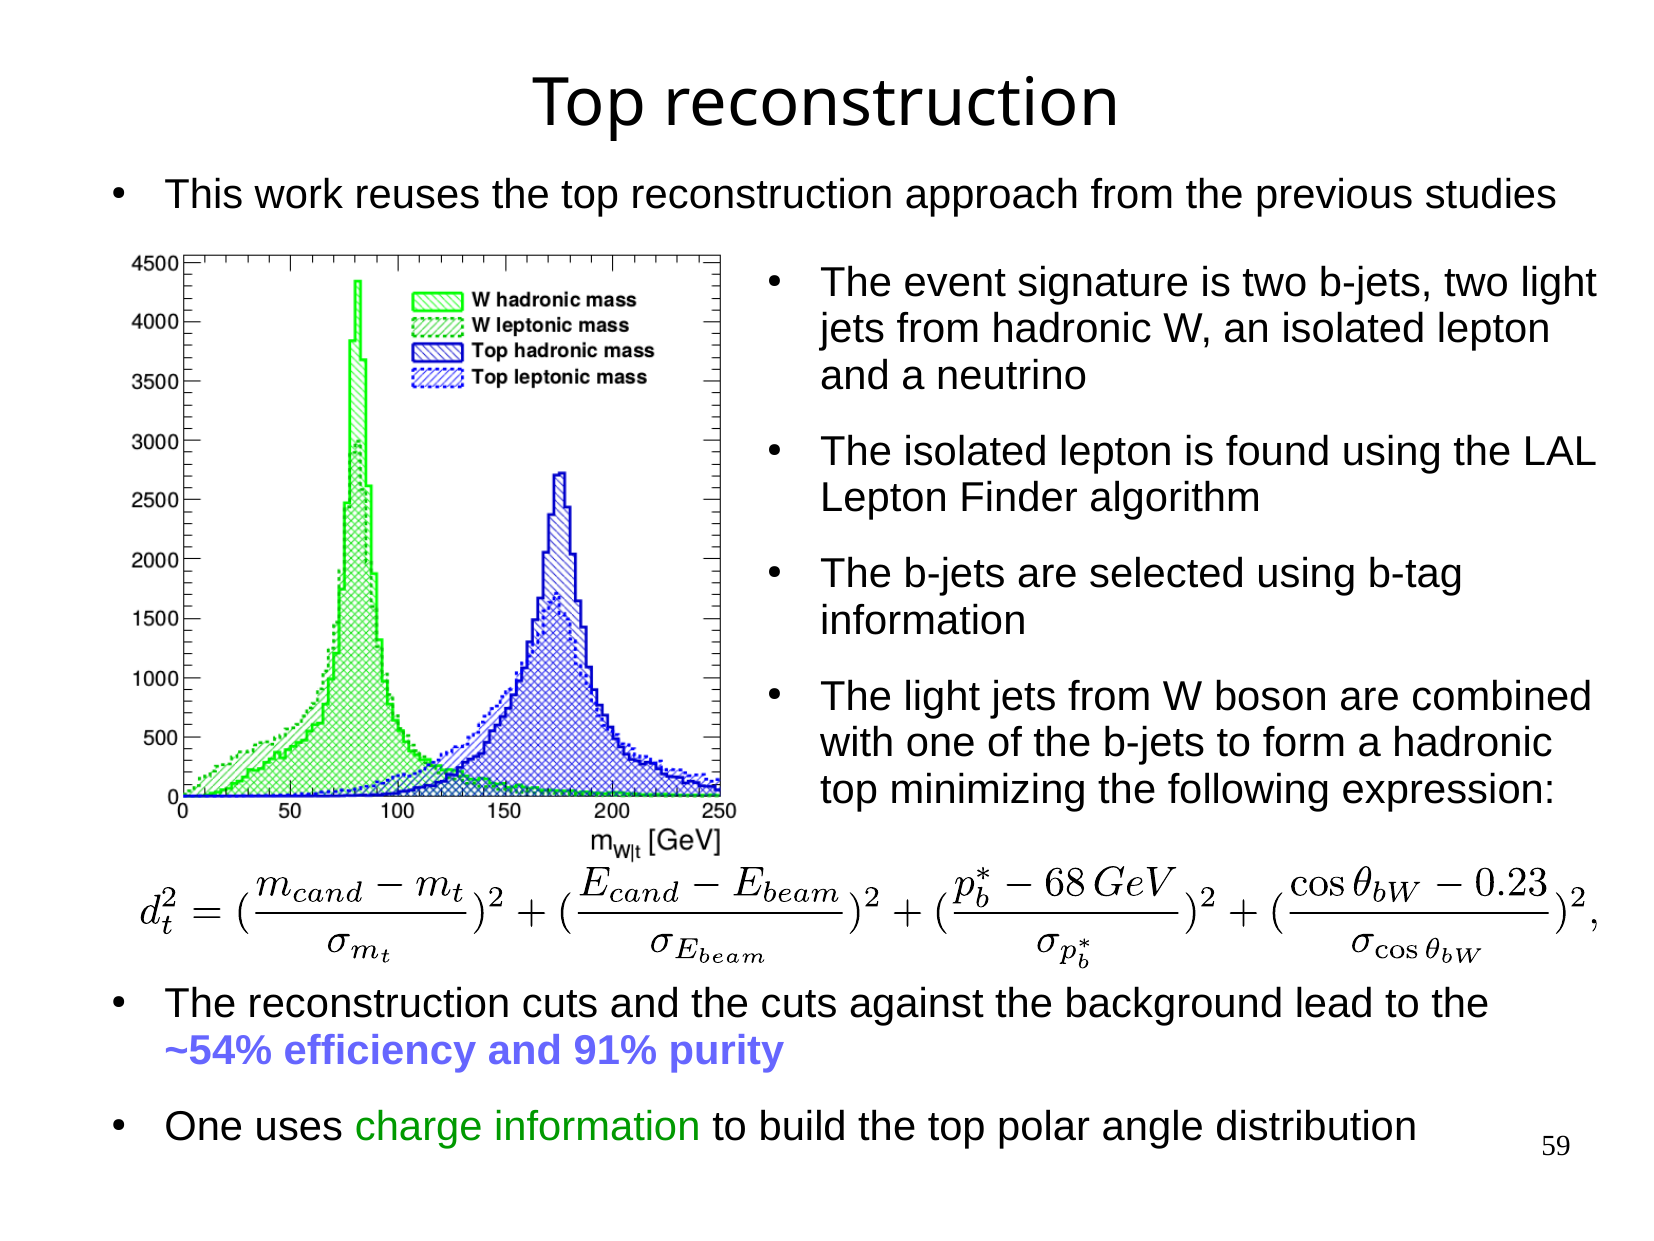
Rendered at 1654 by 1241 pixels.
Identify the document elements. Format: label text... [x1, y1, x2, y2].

picture [127, 236, 750, 866]
text_box [139, 866, 1600, 969]
title Top reconstruction [82, 49, 1571, 151]
list The event signature is two b-jets, two light jets from hadronic W, an isolated lepton and a neutrino The isolated lepton is found using the LAL Lepton Finder algorithm The b-jets are selected using b-tag information The light jets from W boson are combined with one of the b-jets to form a hadronic top minimizing the following expression: [749, 258, 1609, 844]
list This work reuses the top reconstruction approach from the previous studies [93, 171, 1605, 319]
list The reconstruction cuts and the cuts against the background lead to the ~54% efficiency and 91% purity One uses charge information to build the top polar angle distribution [93, 980, 1605, 1204]
